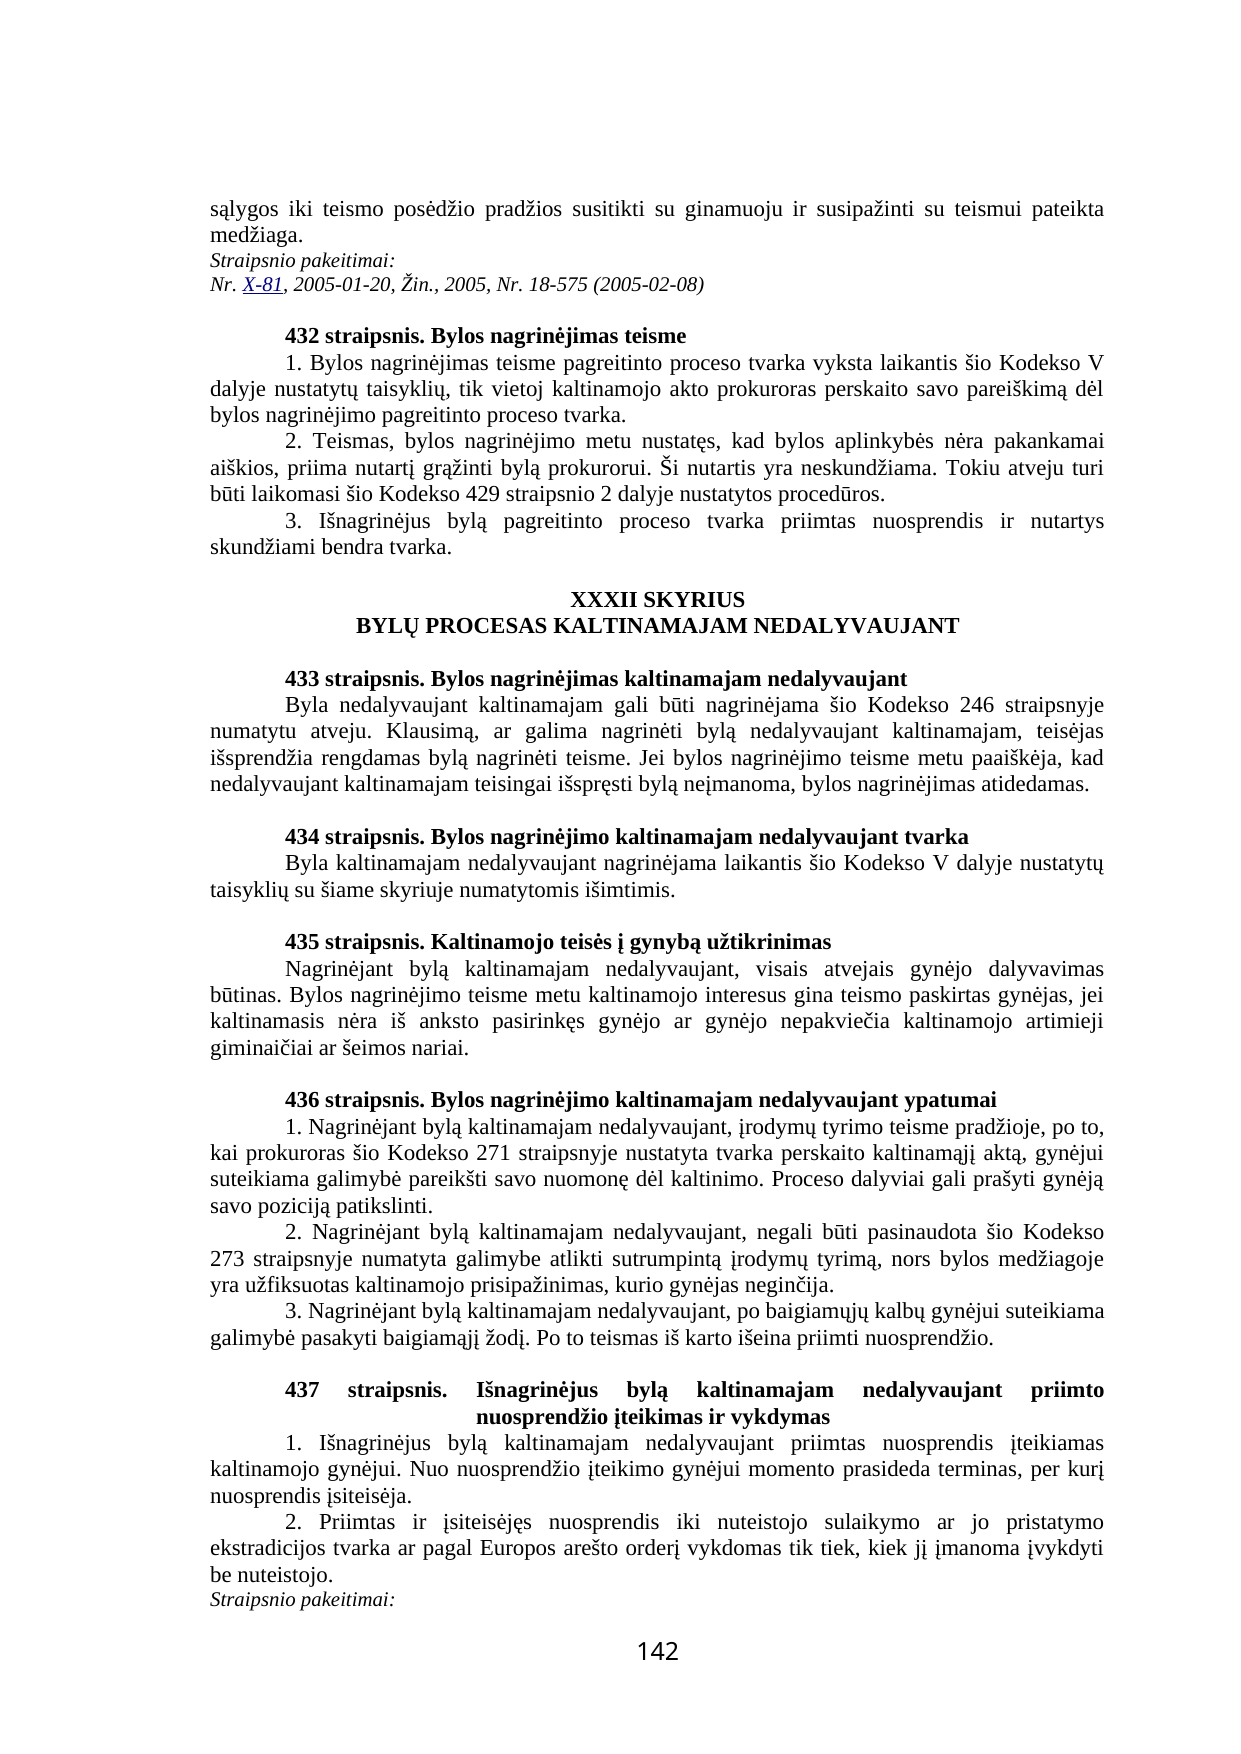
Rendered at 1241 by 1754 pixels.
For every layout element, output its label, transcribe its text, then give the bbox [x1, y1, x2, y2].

text Nr. X-81, 2005-01-20, Žin., 2005, Nr. 18-575 (2005-02-08) [210, 272, 1106, 296]
text 3. Nagrinėjant bylą kaltinamajam nedalyvaujant, po baigiamųjų kalbų gynėjui suteikiama galimybė pasakyti baigiamąjį žodį. Po to teismas iš karto išeina priimti nuosprendžio. [210, 1297, 1106, 1350]
text 433 straipsnis. Bylos nagrinėjimas kaltinamajam nedalyvaujant [210, 665, 1106, 691]
text 432 straipsnis. Bylos nagrinėjimas teisme [210, 322, 1106, 348]
text Nagrinėjant bylą kaltinamajam nedalyvaujant, visais atvejais gynėjo dalyvavimas būtinas. Bylos nagrinėjimo teisme metu kaltinamojo interesus gina teismo paskirtas gynėjas, jei kaltinamasis nėra iš anksto pasirinkęs gynėjo ar gynėjo nepakviečia kaltinamojo artimieji giminaičiai ar šeimos nariai. [210, 955, 1106, 1060]
text Bylų procesas kaltinamajam nedalyvaujant [210, 612, 1106, 638]
text Byla kaltinamajam nedalyvaujant nagrinėjama laikantis šio Kodekso V dalyje nustatytų taisyklių su šiame skyriuje numatytomis išimtimis. [210, 849, 1106, 902]
text 1. Nagrinėjant bylą kaltinamajam nedalyvaujant, įrodymų tyrimo teisme pradžioje, po to, kai prokuroras šio Kodekso 271 straipsnyje nustatyta tvarka perskaito kaltinamąjį aktą, gynėjui suteikiama galimybė pareikšti savo nuomonę dėl kaltinimo. Proceso dalyviai gali prašyti gynėją savo poziciją patikslinti. [210, 1113, 1106, 1218]
text 435 straipsnis. Kaltinamojo teisės į gynybą užtikrinimas [210, 928, 1106, 955]
text Straipsnio pakeitimai: [210, 1587, 1106, 1611]
subtitle XXXII skyrius [210, 586, 1106, 612]
text 2. Teismas, bylos nagrinėjimo metu nustatęs, kad bylos aplinkybės nėra pakankamai aiškios, priima nutartį grąžinti bylą prokurorui. Ši nutartis yra neskundžiama. Tokiu atveju turi būti laikomasi šio Kodekso 429 straipsnio 2 dalyje nustatytos procedūros. [210, 428, 1106, 507]
text 2. Priimtas ir įsiteisėjęs nuosprendis iki nuteistojo sulaikymo ar jo pristatymo ekstradicijos tvarka ar pagal Europos arešto orderį vykdomas tik tiek, kiek jį įmanoma įvykdyti be nuteistojo. [210, 1508, 1106, 1587]
text 437 straipsnis. Išnagrinėjus bylą kaltinamajam nedalyvaujant priimto nuosprendžio įteikimas ir vykdymas [285, 1376, 1106, 1429]
text Byla nedalyvaujant kaltinamajam gali būti nagrinėjama šio Kodekso 246 straipsnyje numatytu atveju. Klausimą, ar galima nagrinėti bylą nedalyvaujant kaltinamajam, teisėjas išsprendžia rengdamas bylą nagrinėti teisme. Jei bylos nagrinėjimo teisme metu paaiškėja, kad nedalyvaujant kaltinamajam teisingai išspręsti bylą neįmanoma, bylos nagrinėjimas atidedamas. [210, 691, 1106, 797]
text 1. Bylos nagrinėjimas teisme pagreitinto proceso tvarka vyksta laikantis šio Kodekso V dalyje nustatytų taisyklių, tik vietoj kaltinamojo akto prokuroras perskaito savo pareiškimą dėl bylos nagrinėjimo pagreitinto proceso tvarka. [210, 348, 1106, 428]
text 436 straipsnis. Bylos nagrinėjimo kaltinamajam nedalyvaujant ypatumai [210, 1086, 1106, 1113]
text 3. Išnagrinėjus bylą pagreitinto proceso tvarka priimtas nuosprendis ir nutartys skundžiami bendra tvarka. [210, 507, 1106, 559]
text Straipsnio pakeitimai: [210, 248, 1106, 272]
text sąlygos iki teismo posėdžio pradžios susitikti su ginamuoju ir susipažinti su teismui pateikta medžiaga. [210, 195, 1106, 248]
text 2. Nagrinėjant bylą kaltinamajam nedalyvaujant, negali būti pasinaudota šio Kodekso 273 straipsnyje numatyta galimybe atlikti sutrumpintą įrodymų tyrimą, nors bylos medžiagoje yra užfiksuotas kaltinamojo prisipažinimas, kurio gynėjas neginčija. [210, 1218, 1106, 1297]
text 434 straipsnis. Bylos nagrinėjimo kaltinamajam nedalyvaujant tvarka [210, 823, 1106, 849]
text 1. Išnagrinėjus bylą kaltinamajam nedalyvaujant priimtas nuosprendis įteikiamas kaltinamojo gynėjui. Nuo nuosprendžio įteikimo gynėjui momento prasideda terminas, per kurį nuosprendis įsiteisėja. [210, 1429, 1106, 1508]
